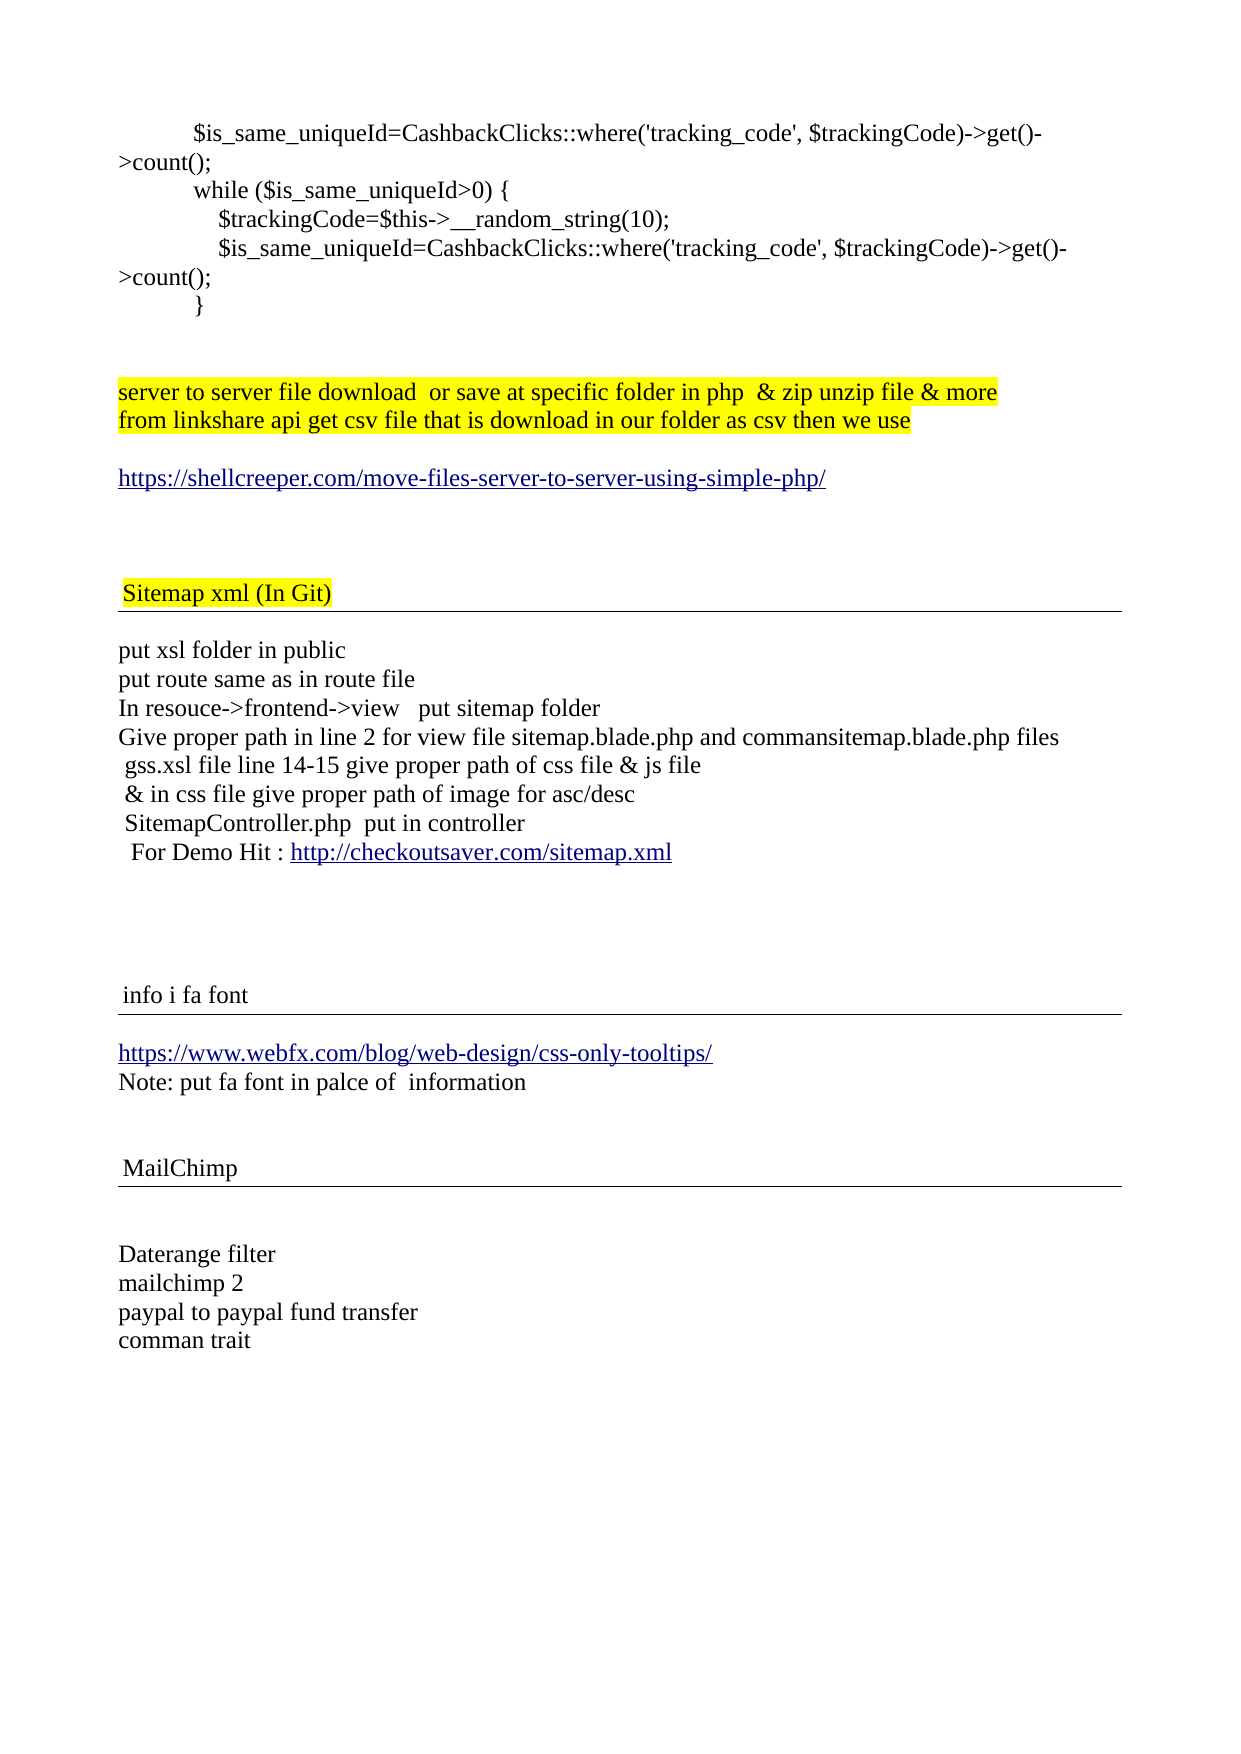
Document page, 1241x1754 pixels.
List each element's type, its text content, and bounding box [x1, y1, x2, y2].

text In resouce->frontend->view put sitemap folder [118, 693, 1122, 722]
text mailchimp 2 [118, 1268, 1122, 1297]
text info i fa font [118, 952, 1122, 1014]
text put xsl folder in public put route same as in route file [118, 612, 1122, 693]
text MailChimp [118, 1124, 1122, 1186]
text server to server file download or save at specific folder in php & zip unzip file & more from linkshare api get csv file that is download in our folder as csv then we use [118, 377, 1122, 434]
text paypal to paypal fund transfer [118, 1297, 1122, 1326]
text gss.xsl file line 14-15 give proper path of css file & js file & in css file give proper path of image for asc/desc [118, 751, 1122, 808]
text https://shellcreeper.com/move-files-server-to-server-using-simple-php/ [118, 463, 1122, 492]
text $is_same_uniqueId=CashbackClicks::where('tracking_code', $trackingCode)->get()->count(); [118, 118, 1122, 176]
text comman trait [118, 1326, 1122, 1354]
text $is_same_uniqueId=CashbackClicks::where('tracking_code', $trackingCode)->get()->count(); [118, 233, 1122, 291]
text Give proper path in line 2 for view file sitemap.blade.php and commansitemap.blade.php files [118, 722, 1122, 751]
text $trackingCode=$this->__random_string(10); [118, 204, 1122, 233]
text Sitemap xml (In Git) [118, 549, 1122, 611]
text SitemapController.php put in controller For Demo Hit : http://checkoutsaver.com/sitemap.xml [118, 808, 1122, 866]
text Daterange filter [118, 1239, 1122, 1268]
text } [118, 291, 1122, 319]
text https://www.webfx.com/blog/web-design/css-only-tooltips/ Note: put fa font in palce of information [118, 1015, 1122, 1096]
text while ($is_same_uniqueId>0) { [118, 176, 1122, 204]
